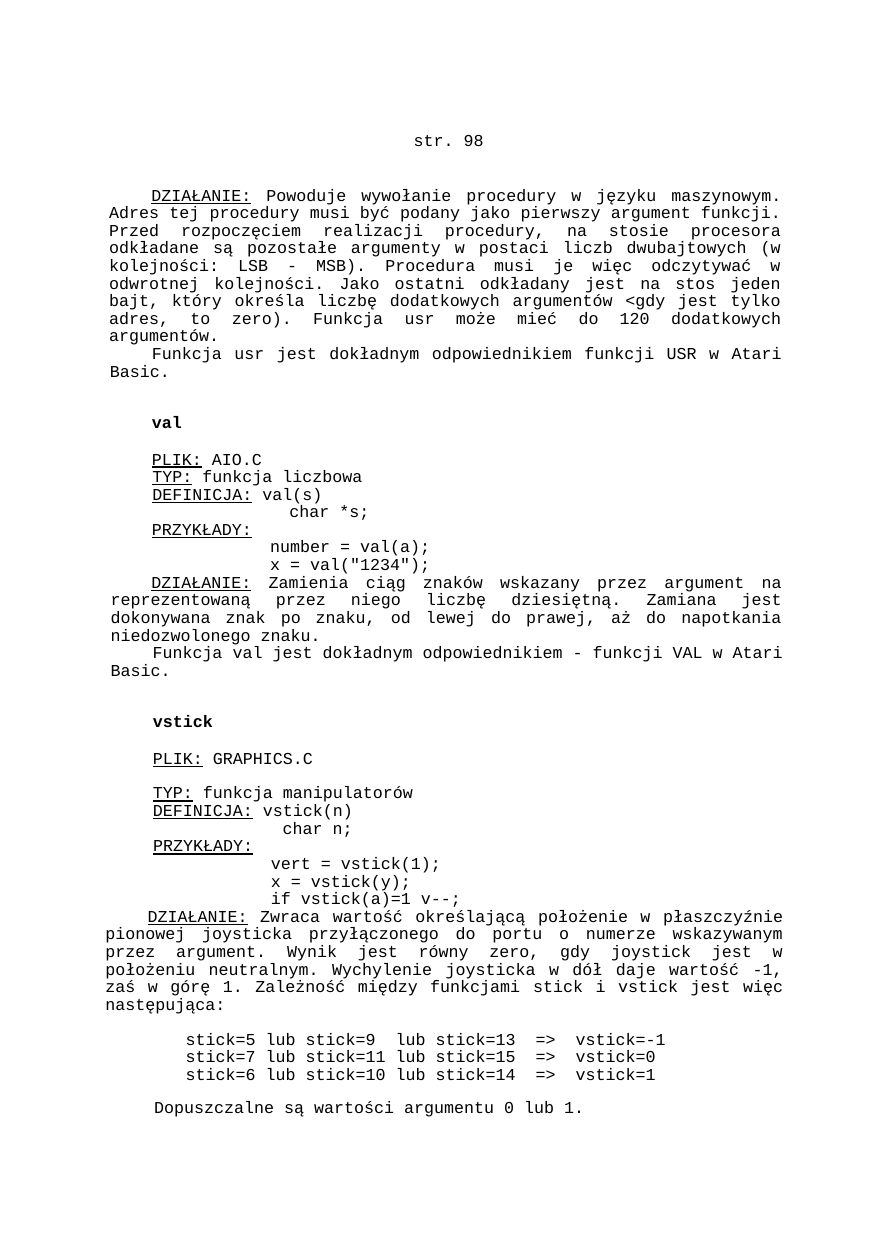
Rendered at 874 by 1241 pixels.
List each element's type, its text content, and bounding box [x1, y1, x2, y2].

text Dopuszczalne są wartości argumentu 0 lub 1. [154, 1100, 783, 1119]
text stick=5 lub stick=9 lub stick=13 => vstick=-1 stick=7 lub stick=11 lub stick=15 => vstick=0 stick=6 lub stick=10 lub stick=14 => vstick=1 [185, 1031, 688, 1084]
text PLIK: GRAPHICS.C [153, 750, 437, 768]
text vstick [153, 714, 783, 733]
text str. 98 [113, 133, 783, 152]
text DZIAŁANIE: Zamienia ciąg znaków wskazany przez argument na reprezentowaną przez niego liczbę dziesiętną. Zamiana jest dokonywana znak po znaku, od lewej do prawej, aż do napotkania niedozwolonego znaku. [110, 574, 782, 644]
text TYP: funkcja manipulatorów DEFINICJA: vstick(n) [153, 785, 437, 820]
text val [152, 414, 783, 433]
text DEFINICJA: val(s) [152, 486, 783, 504]
text Funkcja val jest dokładnym odpowiednikiem - funkcji VAL w Atari Basic. [110, 644, 782, 680]
text x = vstick(y); [271, 873, 468, 891]
text if vstick(a)=1 v--; [271, 891, 468, 908]
text DZIAŁANIE: Zwraca wartość określającą położenie w płaszczyźnie pionowej joysticka przyłączonego do portu o numerze wskazywanym przez argument. Wynik jest równy zero, gdy joystick jest w położeniu neutralnym. Wychylenie joysticka w dół daje wartość -1, zaś w górę 1. Zależność między funkcjami stick i vstick jest więc następująca: [105, 908, 783, 1014]
text number = val(a); x = val("1234"); [270, 539, 437, 574]
text vert = vstick(1); [271, 855, 468, 873]
text PLIK: AIO.C [152, 451, 783, 468]
text Funkcja usr jest dokładnym odpowiednikiem funkcji USR w Atari Basic. [109, 345, 782, 381]
text DZIAŁANIE: Powoduje wywołanie procedury w języku maszynowym. Adres tej procedury musi być podany jako pierwszy argument funkcji. Przed rozpoczęciem realizacji procedury, na stosie procesora odkładane są pozostałe argumenty w postaci liczb dwubajtowych (w kolejności: LSB - MSB). Procedura musi je więc odczytywać w odwrotnej kolejności. Jako ostatni odkładany jest na stos jeden bajt, który określa liczbę dodatkowych argumentów <gdy jest tylko adres, to zero). Funkcja usr może mieć do 120 dodatkowych argumentów. [109, 187, 781, 345]
text PRZYKŁADY: [153, 838, 436, 855]
text TYP: funkcja liczbowa [152, 468, 783, 486]
text char n; [153, 820, 436, 838]
text char *s; PRZYKŁADY: [152, 504, 373, 539]
